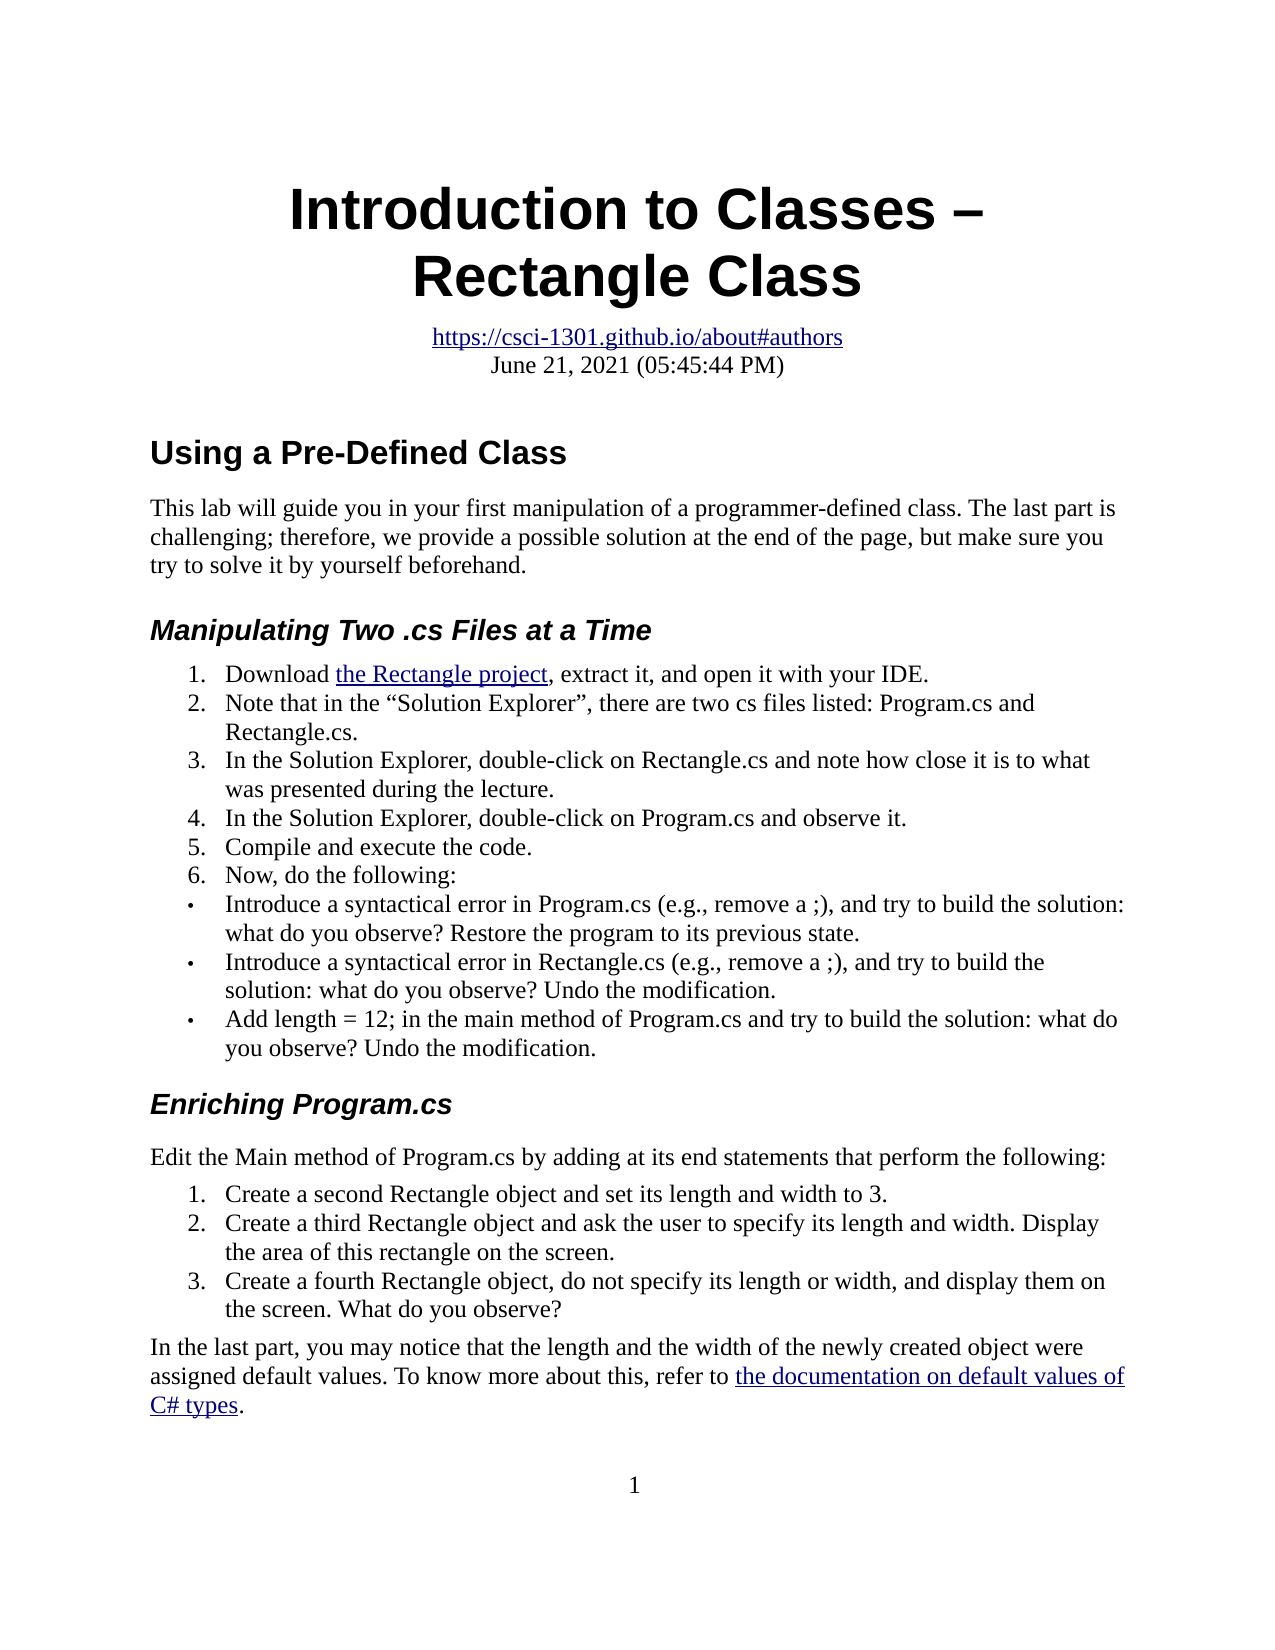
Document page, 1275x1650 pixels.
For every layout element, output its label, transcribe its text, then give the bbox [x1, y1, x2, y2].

list Introduce a syntactical error in Program.cs (e.g., remove a ;), and try to build the solution: what do you observe? Restore the program to its previous state. [187, 889, 1125, 947]
text This lab will guide you in your first manipulation of a programmer-defined class. The last part is challenging; therefore, we provide a possible solution at the end of the page, but make sure you try to solve it by yourself beforehand. [150, 493, 1125, 579]
subtitle Enriching Program.cs [150, 1087, 1125, 1120]
list Create a fourth Rectangle object, do not specify its length or width, and display them on the screen. What do you observe? [187, 1266, 1125, 1323]
text In the last part, you may notice that the length and the width of the newly created object were assigned default values. To know more about this, refer to the documentation on default values of C# types. [150, 1332, 1125, 1418]
list Download the Rectangle project, extract it, and open it with your IDE. [187, 659, 1125, 688]
list Introduce a syntactical error in Rectangle.cs (e.g., remove a ;), and try to build the solution: what do you observe? Undo the modification. [187, 947, 1125, 1004]
subtitle Manipulating Two .cs Files at a Time [150, 613, 1125, 647]
list Now, do the following: [187, 861, 1125, 889]
list Create a third Rectangle object and ask the user to specify its length and width. Display the area of this rectangle on the screen. [187, 1208, 1125, 1266]
text https://csci-1301.github.io/about#authors [150, 322, 1125, 350]
list Add length = 12; in the main method of Program.cs and try to build the solution: what do you observe? Undo the modification. [187, 1004, 1125, 1062]
text June 21, 2021 (05:45:44 PM) [150, 350, 1125, 379]
list In the Solution Explorer, double-click on Rectangle.cs and note how close it is to what was presented during the lecture. [187, 746, 1125, 803]
text Edit the Main method of Program.cs by adding at its end statements that perform the following: [150, 1142, 1125, 1171]
list Create a second Rectangle object and set its length and width to 3. [187, 1179, 1125, 1208]
list Note that in the “Solution Explorer”, there are two cs files listed: Program.cs and Rectangle.cs. [187, 688, 1125, 746]
list Compile and execute the code. [187, 832, 1125, 861]
title Introduction to Classes – Rectangle Class [150, 175, 1125, 309]
subtitle Using a Pre-Defined Class [150, 433, 1125, 472]
list In the Solution Explorer, double-click on Program.cs and observe it. [187, 803, 1125, 832]
